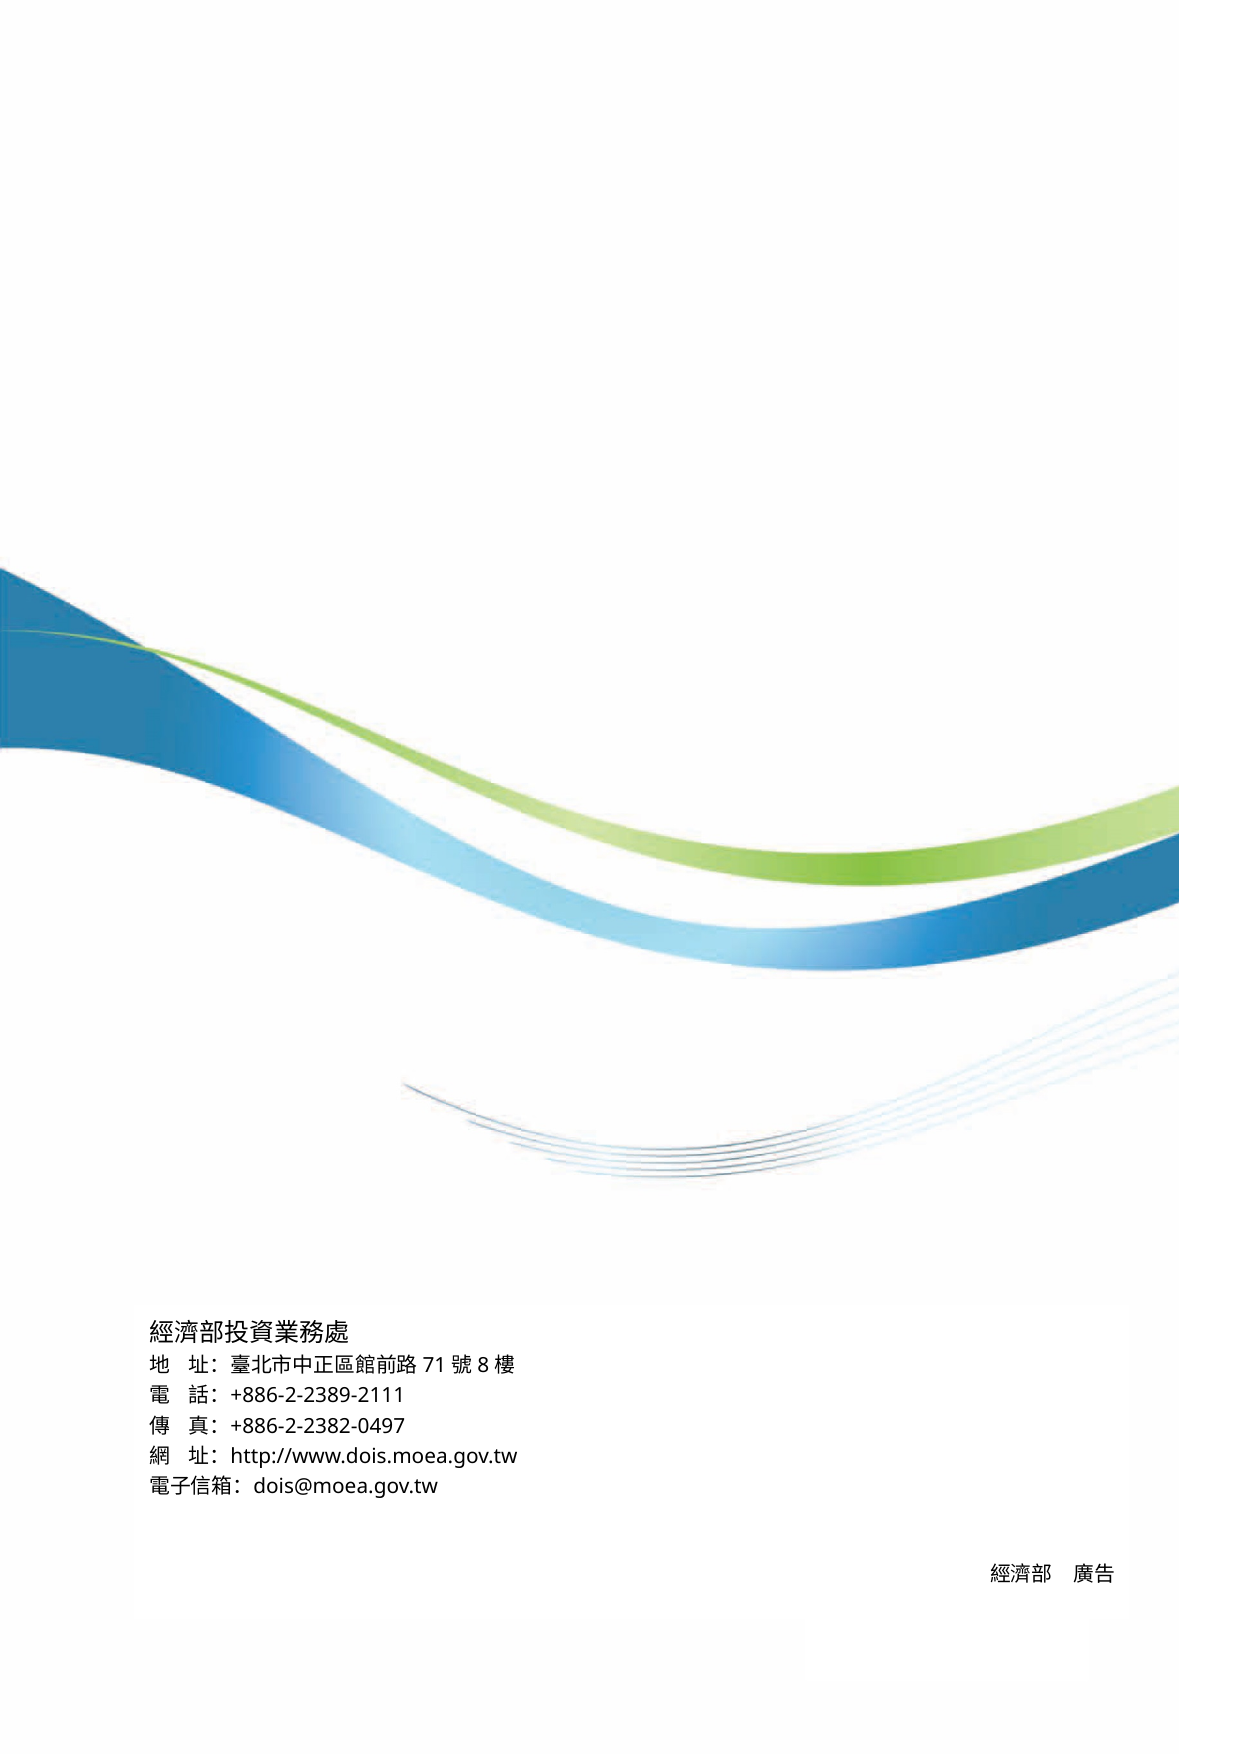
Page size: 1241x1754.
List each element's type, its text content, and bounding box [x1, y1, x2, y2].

text 地 址：臺北市中正區館前路 71 號 8 樓 [149, 1348, 1114, 1379]
text 經濟部投資業務處 [149, 1312, 1114, 1348]
text 電 話：+886-2-2389-2111 [149, 1379, 1114, 1409]
text 經濟部 廣告 [149, 1557, 1114, 1587]
text 電子信箱：dois@moea.gov.tw [149, 1470, 1114, 1500]
text 傳 真：+886-2-2382-0497 [149, 1409, 1114, 1439]
text 網 址：http://www.dois.moea.gov.tw [149, 1439, 1114, 1470]
